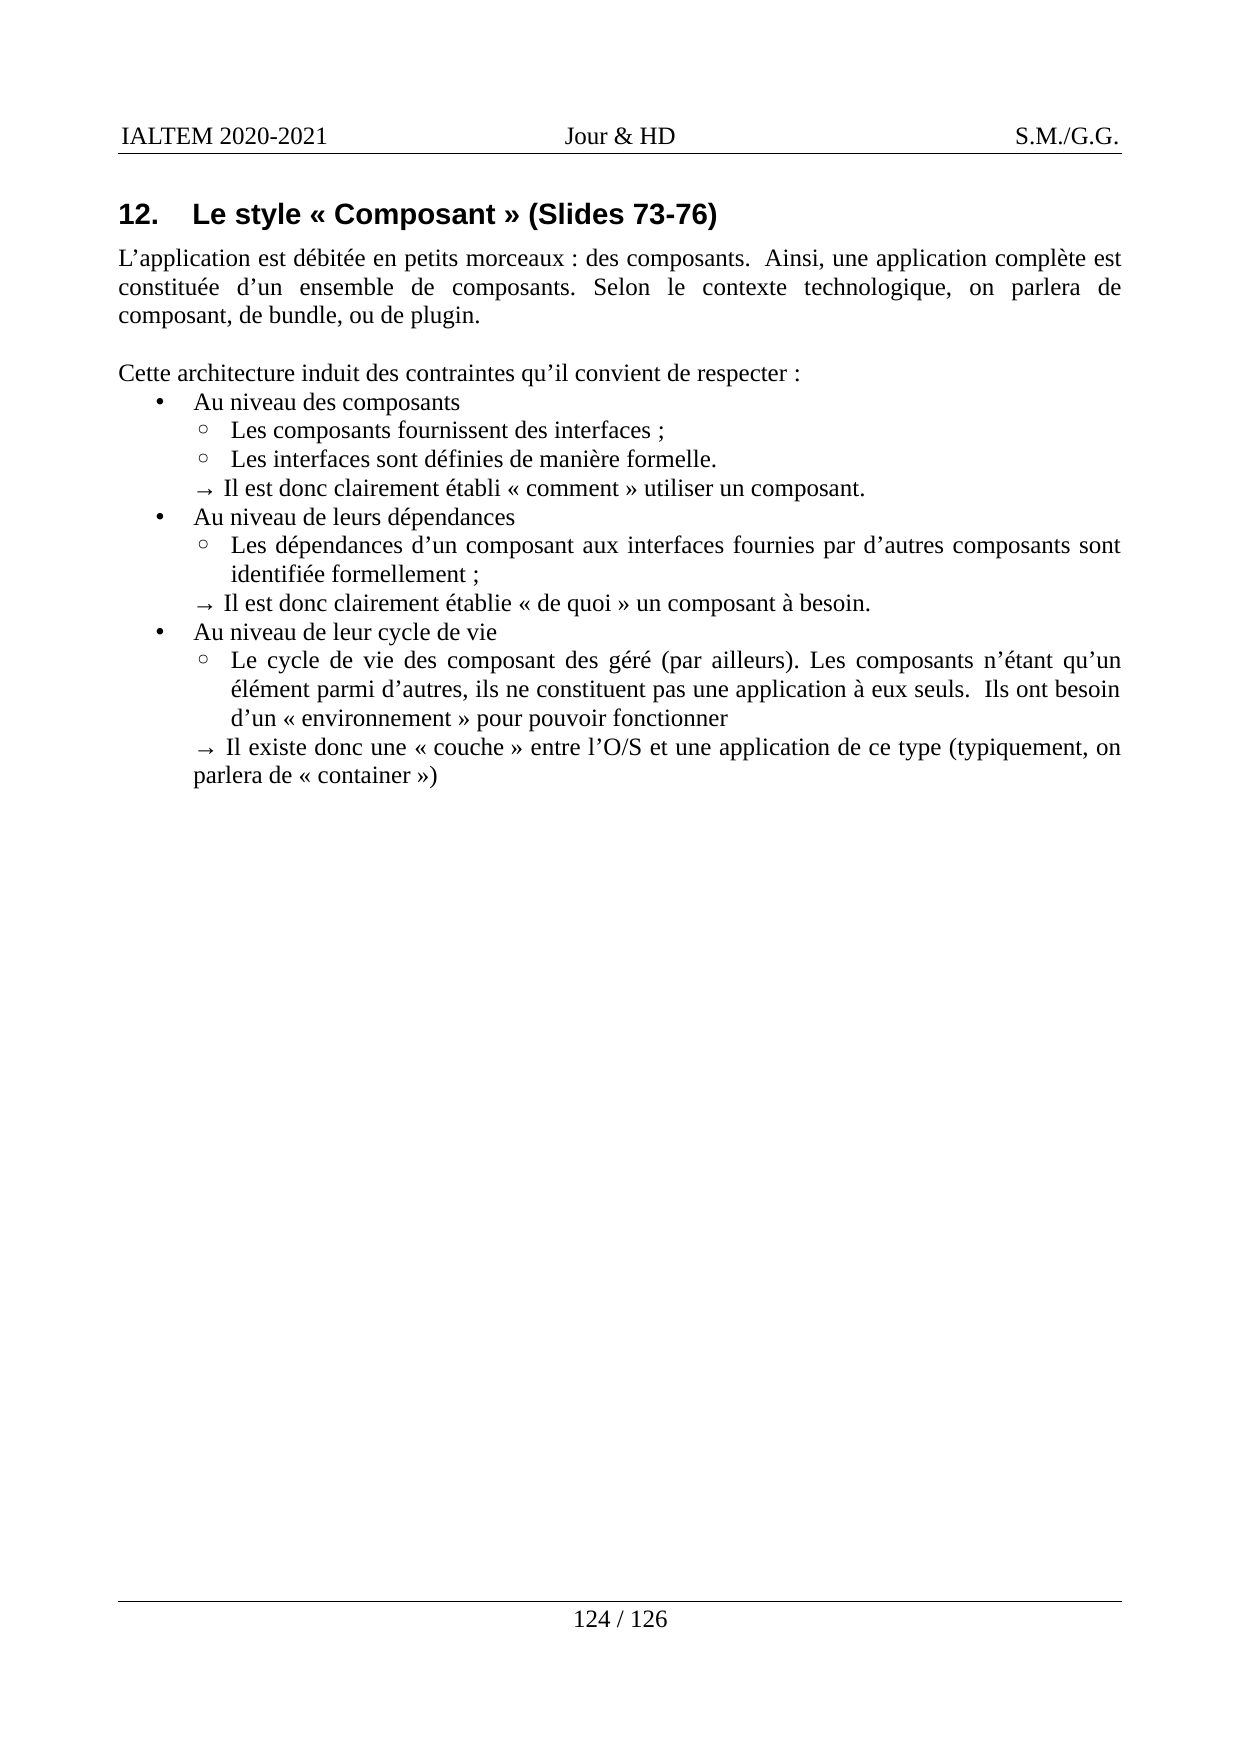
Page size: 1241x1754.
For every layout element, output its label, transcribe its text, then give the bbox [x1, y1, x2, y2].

subtitle Le style « Composant » (Slides 73-76) [118, 197, 1122, 231]
list Le cycle de vie des composant des géré (par ailleurs). Les composants n’étant qu’un élément parmi d’autres, ils ne constituent pas une application à eux seuls. Ils ont besoin d’un « environnement » pour pouvoir fonctionner [193, 646, 1122, 732]
list → Il existe donc une « couche » entre l’O/S et une application de ce type (typiquement, on parlera de « container ») [156, 732, 1122, 789]
text → Il est donc clairement établie « de quoi » un composant à besoin. [118, 588, 1122, 617]
list Les dépendances d’un composant aux interfaces fournies par d’autres composants sont identifiée formellement ; [193, 531, 1122, 588]
list Au niveau des composants [156, 387, 1122, 416]
list Les composants fournissent des interfaces ; [193, 416, 1122, 444]
list Au niveau de leurs dépendances [156, 502, 1122, 531]
text Cette architecture induit des contraintes qu’il convient de respecter : [118, 358, 1122, 387]
text → Il est donc clairement établi « comment » utiliser un composant. [118, 473, 1122, 502]
list Les interfaces sont définies de manière formelle. [193, 444, 1122, 473]
list Au niveau de leur cycle de vie [156, 617, 1122, 646]
text L’application est débitée en petits morceaux : des composants. Ainsi, une application complète est constituée d’un ensemble de composants. Selon le contexte technologique, on parlera de composant, de bundle, ou de plugin. [118, 243, 1122, 329]
